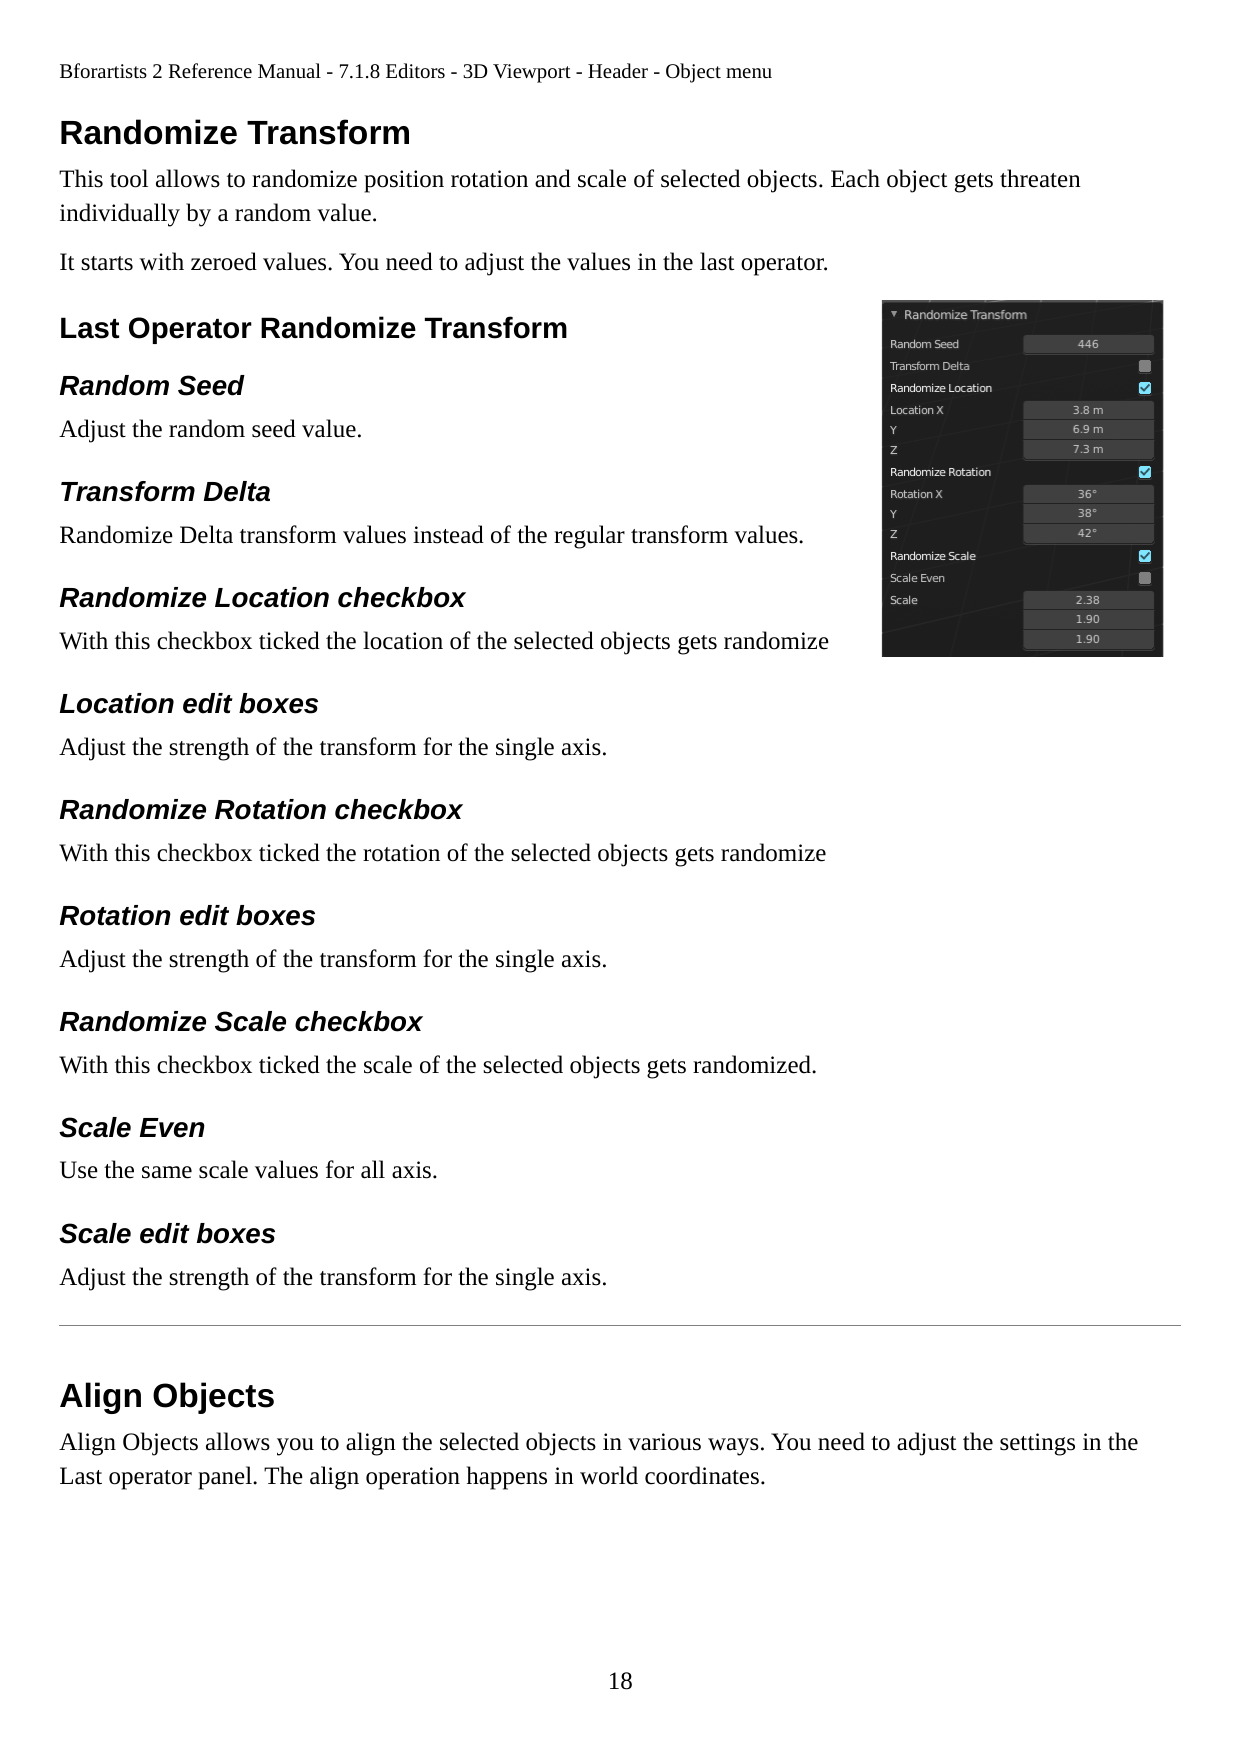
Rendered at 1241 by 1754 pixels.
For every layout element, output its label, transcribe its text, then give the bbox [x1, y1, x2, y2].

text Use the same scale values for all axis. [59, 1156, 1181, 1184]
subtitle Scale Even [59, 1111, 1181, 1143]
text Adjust the strength of the transform for the single axis. [59, 732, 1181, 761]
text With this checkbox ticked the rotation of the selected objects gets randomize [59, 838, 1181, 867]
text Align Objects allows you to align the selected objects in various ways. You need to adjust the settings in the Last operator panel. The align operation happens in world coordinates. [59, 1427, 1181, 1490]
text Adjust the strength of the transform for the single axis. [59, 944, 1181, 972]
subtitle Location edit boxes [59, 687, 1181, 719]
subtitle Last Operator Randomize Transform [59, 311, 881, 345]
text With this checkbox ticked the scale of the selected objects gets randomized. [59, 1050, 1181, 1078]
subtitle Randomize Location checkbox [59, 582, 881, 613]
text With this checkbox ticked the location of the selected objects gets randomize [59, 626, 881, 655]
subtitle Align Objects [59, 1376, 1181, 1414]
text This tool allows to randomize position rotation and scale of selected objects. Each object gets threaten individually by a random value. [59, 164, 1181, 227]
subtitle [1164, 370, 1181, 402]
text Randomize Delta transform values instead of the regular transform values. [59, 520, 881, 549]
subtitle Transform Delta [59, 476, 881, 507]
picture [881, 300, 1164, 657]
subtitle Randomize Scale checkbox [59, 1005, 1181, 1037]
subtitle Scale edit boxes [59, 1217, 1181, 1249]
text Adjust the random seed value. [59, 414, 881, 443]
subtitle [1164, 476, 1181, 507]
subtitle Randomize Transform [59, 113, 1181, 151]
subtitle Random Seed [59, 370, 881, 402]
subtitle Rotation edit boxes [59, 899, 1181, 931]
subtitle Randomize Rotation checkbox [59, 793, 1181, 825]
text It starts with zeroed values. You need to adjust the values in the last operator. [59, 247, 1181, 276]
text Adjust the strength of the transform for the single axis. [59, 1262, 1181, 1290]
